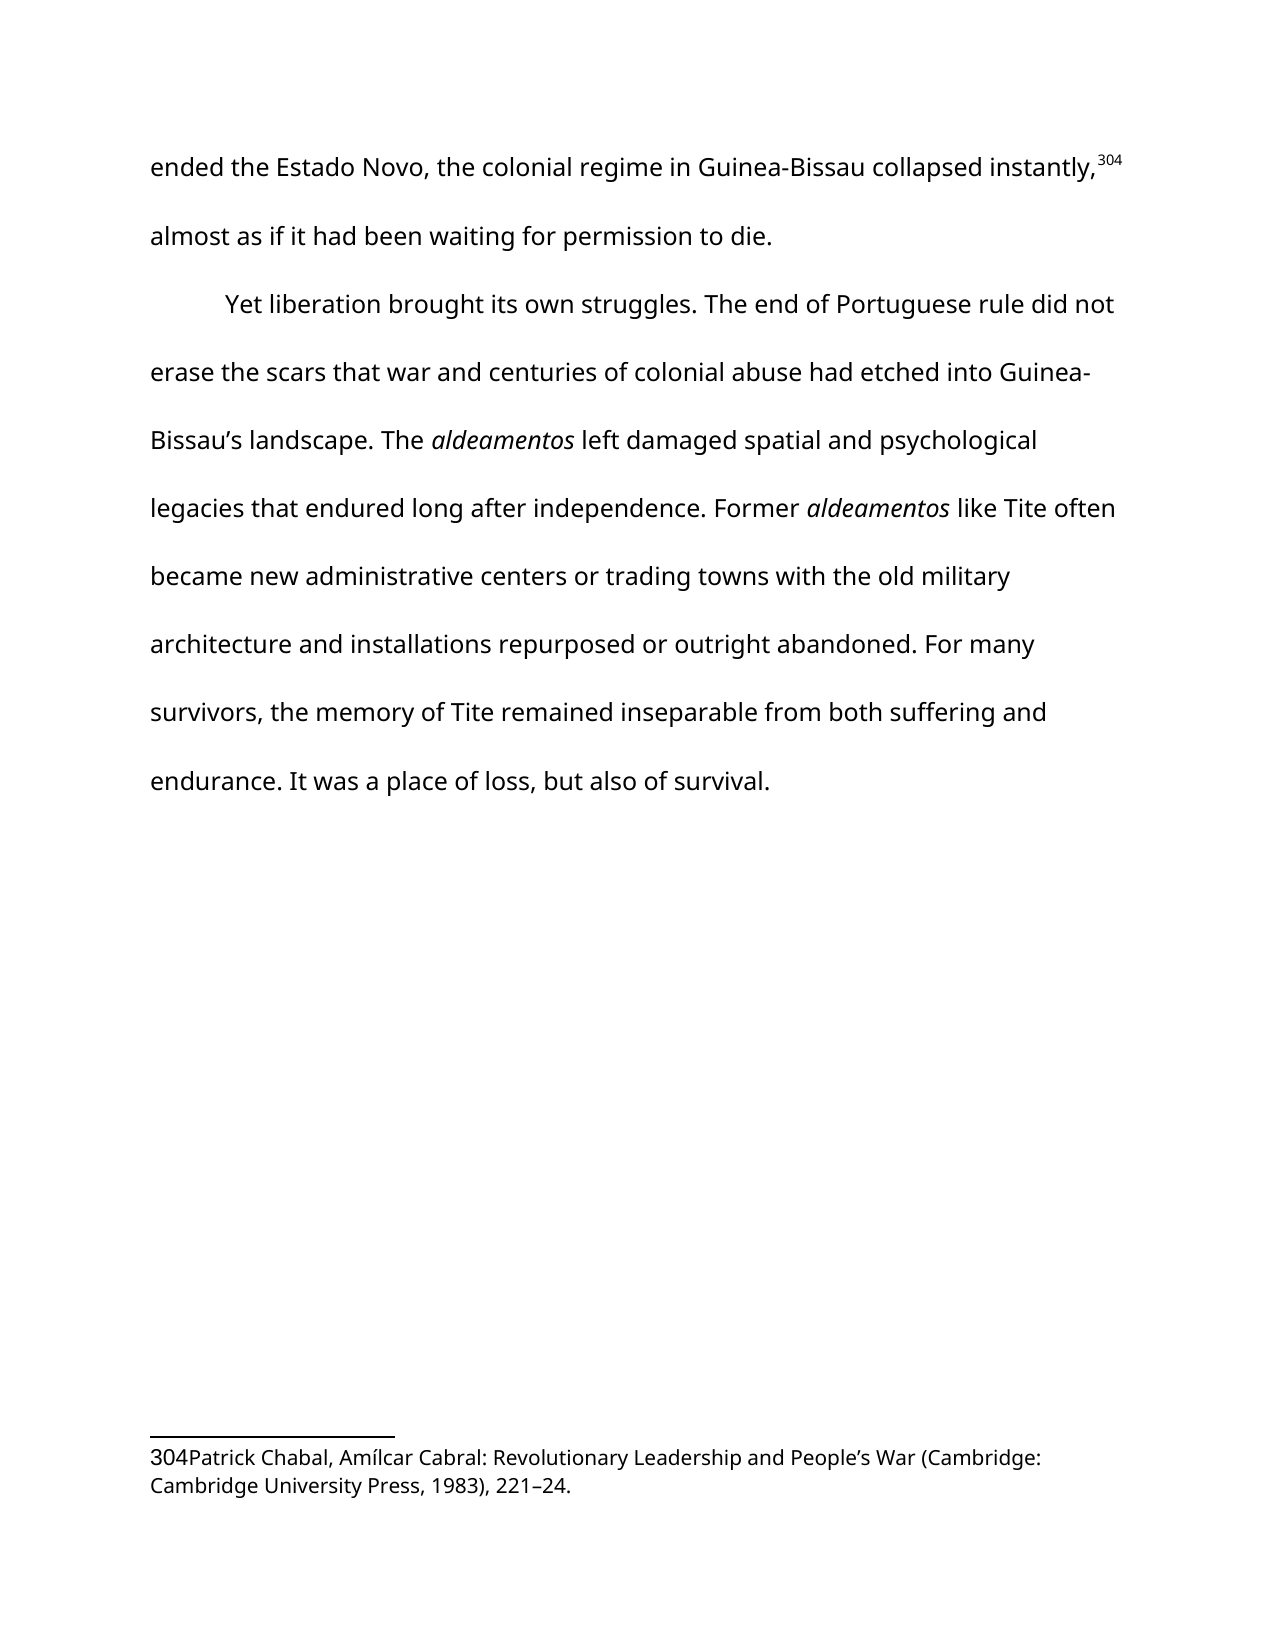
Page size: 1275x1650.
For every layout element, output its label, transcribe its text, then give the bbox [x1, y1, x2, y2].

text ended the Estado Novo, the colonial regime in Guinea-Bissau collapsed instantly, almost as if it had been waiting for permission to die. [150, 150, 1125, 252]
text Patrick Chabal, Amílcar Cabral: Revolutionary Leadership and People’s War (Cambridge: Cambridge University Press, 1983), 221–24. [150, 1443, 1125, 1500]
text Yet liberation brought its own struggles. The end of Portuguese rule did not erase the scars that war and centuries of colonial abuse had etched into Guinea-Bissau’s landscape. The aldeamentos left damaged spatial and psychological legacies that endured long after independence. Former aldeamentos like Tite often became new administrative centers or trading towns with the old military architecture and installations repurposed or outright abandoned. For many survivors, the memory of Tite remained inseparable from both suffering and endurance. It was a place of loss, but also of survival. [150, 286, 1125, 797]
